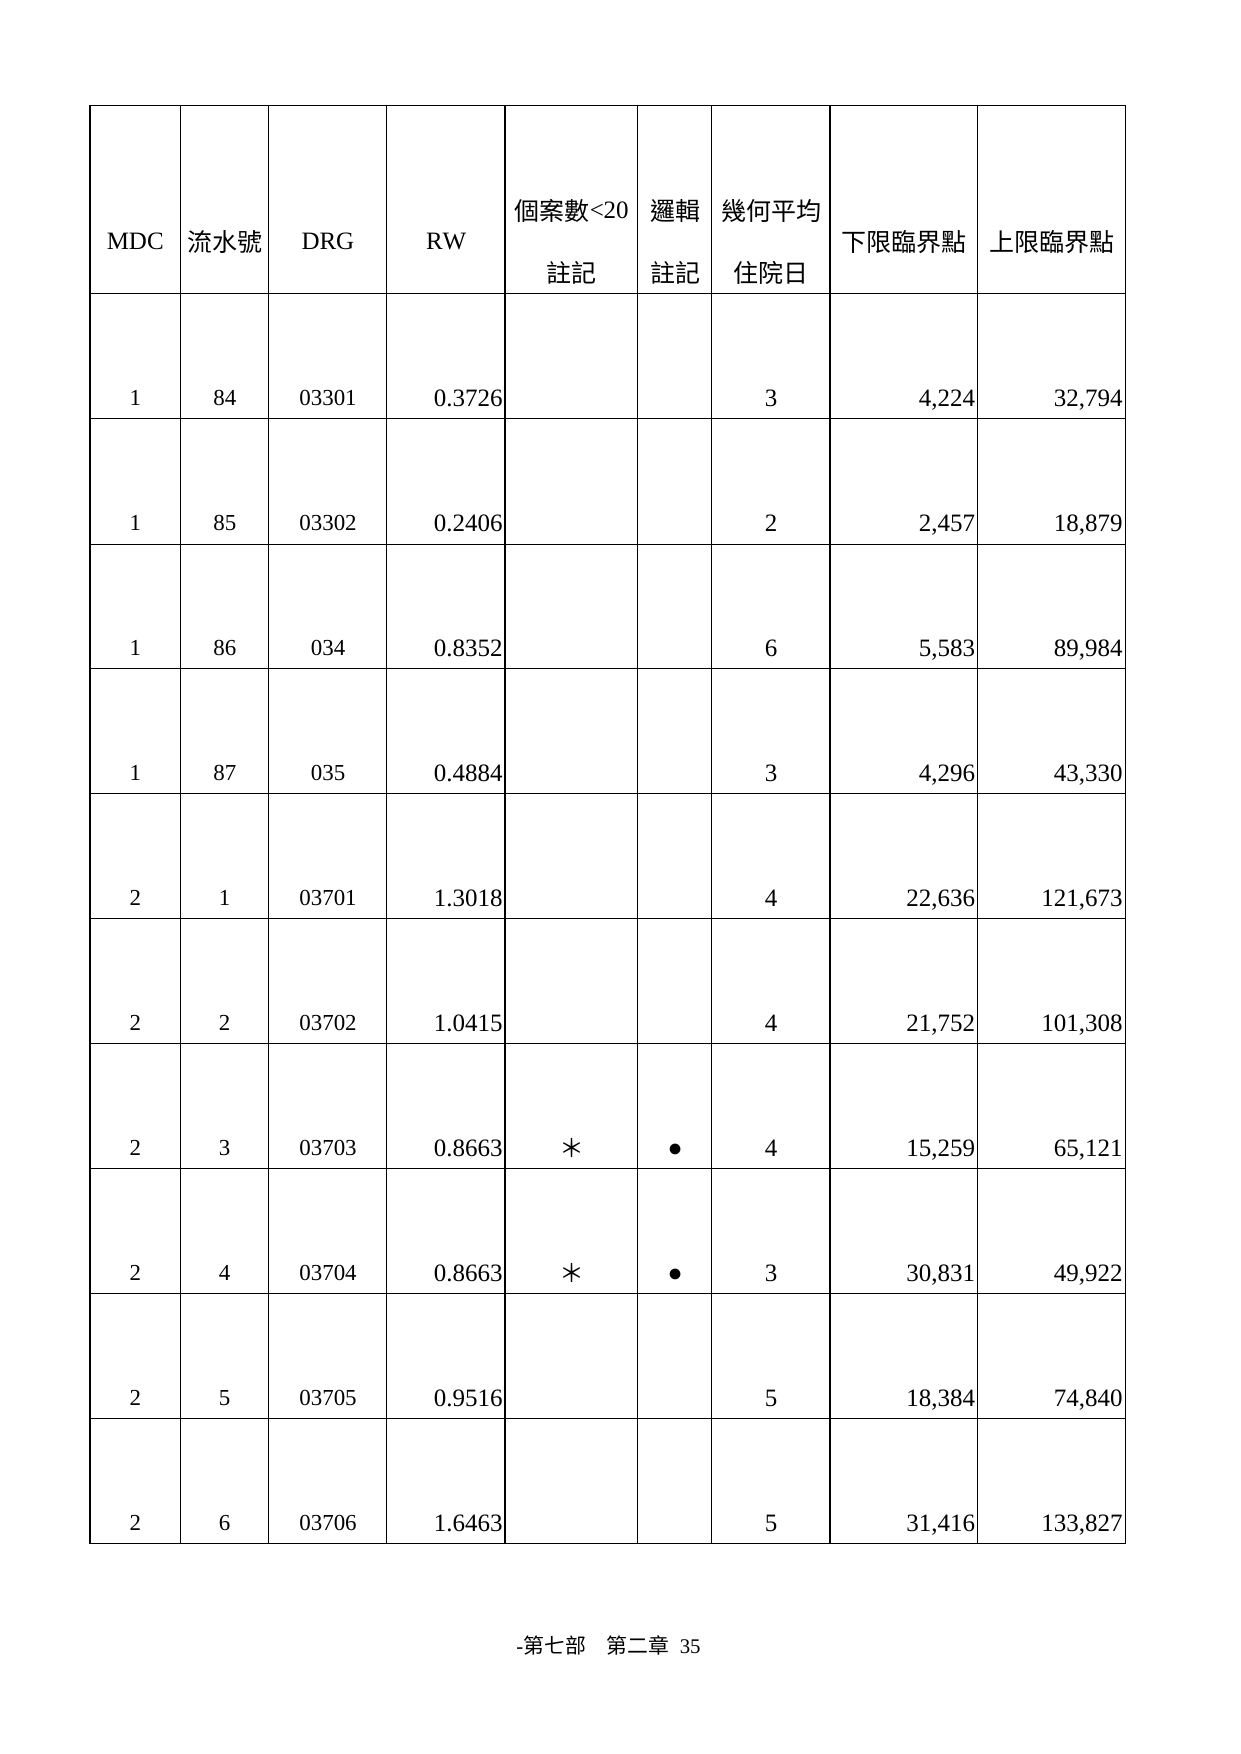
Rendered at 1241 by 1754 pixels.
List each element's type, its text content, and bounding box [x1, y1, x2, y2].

table_cell 0.3726 [387, 294, 504, 418]
table_cell 0.9516 [387, 1294, 504, 1418]
table_cell 6 [712, 545, 829, 668]
table_cell [638, 669, 711, 793]
table_cell 0.4884 [387, 669, 504, 793]
table_cell 03704 [269, 1169, 386, 1293]
table_cell [638, 919, 711, 1043]
table_cell 22,636 [831, 794, 977, 918]
table_cell 2 [712, 419, 829, 543]
table_cell 2 [91, 1294, 180, 1418]
table_cell 1.3018 [387, 794, 504, 918]
table_cell 5 [712, 1419, 829, 1543]
table_cell 86 [181, 545, 268, 668]
table_cell 6 [181, 1419, 268, 1543]
table_header DRG [269, 106, 386, 293]
table_cell [638, 419, 711, 543]
table_cell 84 [181, 294, 268, 418]
table_cell 21,752 [831, 919, 977, 1043]
table_cell 03302 [269, 419, 386, 543]
table_cell 2 [91, 794, 180, 918]
table_cell 03702 [269, 919, 386, 1043]
table_cell [506, 545, 637, 668]
table_header 個案數<20註記 [506, 106, 637, 293]
table_cell 49,922 [978, 1169, 1125, 1293]
table_cell 2 [91, 1044, 180, 1168]
table_cell 4,296 [831, 669, 977, 793]
table_cell [506, 294, 637, 418]
table_cell 4,224 [831, 294, 977, 418]
table_cell 5,583 [831, 545, 977, 668]
table_cell 3 [712, 1169, 829, 1293]
table_cell [506, 669, 637, 793]
table_cell [638, 545, 711, 668]
table_cell [638, 1419, 711, 1543]
table_cell ● [638, 1044, 711, 1168]
table_header MDC [91, 106, 180, 293]
table_cell 101,308 [978, 919, 1125, 1043]
table_cell 0.2406 [387, 419, 504, 543]
table_cell 1 [91, 669, 180, 793]
table_cell 1.0415 [387, 919, 504, 1043]
table_cell [638, 794, 711, 918]
table_cell 5 [712, 1294, 829, 1418]
table_cell [638, 294, 711, 418]
table_cell 121,673 [978, 794, 1125, 918]
table_cell 03705 [269, 1294, 386, 1418]
table_cell 4 [712, 919, 829, 1043]
table_cell 2 [91, 919, 180, 1043]
table_cell 74,840 [978, 1294, 1125, 1418]
table_cell ● [638, 1169, 711, 1293]
table_cell 4 [712, 1044, 829, 1168]
table_cell 2 [91, 1169, 180, 1293]
table_cell 0.8663 [387, 1169, 504, 1293]
table_cell 4 [712, 794, 829, 918]
table_cell 18,384 [831, 1294, 977, 1418]
table_cell 87 [181, 669, 268, 793]
table_cell [506, 419, 637, 543]
table_cell 03301 [269, 294, 386, 418]
table_cell 03703 [269, 1044, 386, 1168]
table_cell [506, 1419, 637, 1543]
table_header RW [387, 106, 504, 293]
table_cell [506, 919, 637, 1043]
table_cell 035 [269, 669, 386, 793]
table_cell [506, 794, 637, 918]
table_cell 1 [181, 794, 268, 918]
table_cell 2 [181, 919, 268, 1043]
table_cell 2 [91, 1419, 180, 1543]
table_cell ＊ [506, 1169, 637, 1293]
table_header 幾何平均住院日 [712, 106, 829, 293]
table_cell 03701 [269, 794, 386, 918]
table_cell 0.8663 [387, 1044, 504, 1168]
table_cell 034 [269, 545, 386, 668]
table_cell 3 [712, 669, 829, 793]
table_cell 2,457 [831, 419, 977, 543]
table_cell 1 [91, 294, 180, 418]
table_cell 0.8352 [387, 545, 504, 668]
table_cell 133,827 [978, 1419, 1125, 1543]
table_cell 30,831 [831, 1169, 977, 1293]
table_cell 15,259 [831, 1044, 977, 1168]
table_cell 5 [181, 1294, 268, 1418]
table_cell 1 [91, 419, 180, 543]
table_cell 89,984 [978, 545, 1125, 668]
table_cell 3 [181, 1044, 268, 1168]
table_cell 32,794 [978, 294, 1125, 418]
table_cell 85 [181, 419, 268, 543]
table_cell 31,416 [831, 1419, 977, 1543]
table_cell 1 [91, 545, 180, 668]
table_header 流水號 [181, 106, 268, 293]
table_header 邏輯註記 [638, 106, 711, 293]
table_cell 03706 [269, 1419, 386, 1543]
table_cell 18,879 [978, 419, 1125, 543]
table_cell 65,121 [978, 1044, 1125, 1168]
table_cell [506, 1294, 637, 1418]
table_cell 3 [712, 294, 829, 418]
table_cell 1.6463 [387, 1419, 504, 1543]
table_cell [638, 1294, 711, 1418]
table_cell 4 [181, 1169, 268, 1293]
table_header 上限臨界點 [978, 106, 1125, 293]
table_cell ＊ [506, 1044, 637, 1168]
table_header 下限臨界點 [831, 106, 977, 293]
table_cell 43,330 [978, 669, 1125, 793]
